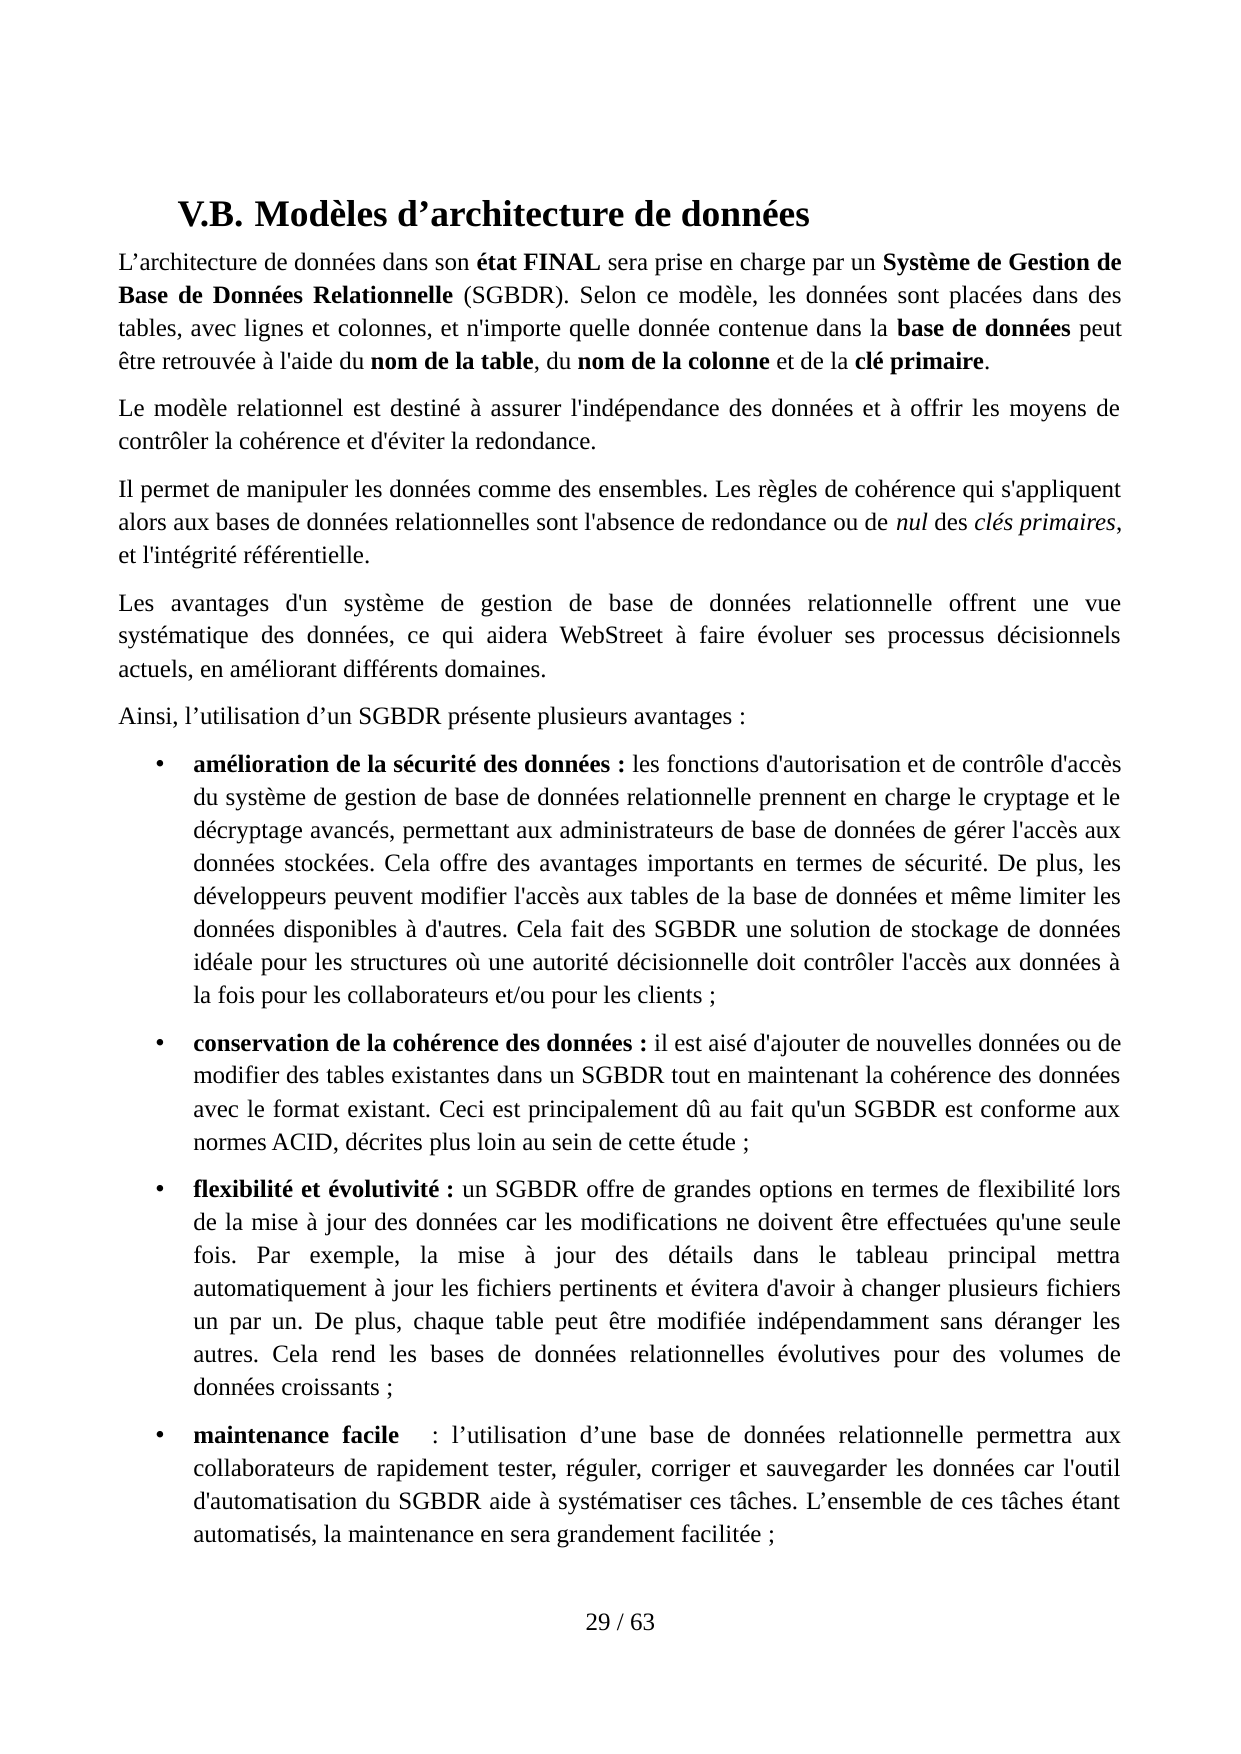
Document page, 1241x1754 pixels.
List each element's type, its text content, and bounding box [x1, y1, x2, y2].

list amélioration de la sécurité des données : les fonctions d'autorisation et de contrôle d'accès du système de gestion de base de données relationnelle prennent en charge le cryptage et le décryptage avancés, permettant aux administrateurs de base de données de gérer l'accès aux données stockées. Cela offre des avantages importants en termes de sécurité. De plus, les développeurs peuvent modifier l'accès aux tables de la base de données et même limiter les données disponibles à d'autres. Cela fait des SGBDR une solution de stockage de données idéale pour les structures où une autorité décisionnelle doit contrôler l'accès aux données à la fois pour les collaborateurs et/ou pour les clients ; [156, 749, 1122, 1009]
text Ainsi, l’utilisation d’un SGBDR présente plusieurs avantages : [118, 701, 1122, 730]
text Le modèle relationnel est destiné à assurer l'indépendance des données et à offrir les moyens de contrôler la cohérence et d'éviter la redondance. [118, 393, 1122, 455]
list flexibilité et évolutivité : un SGBDR offre de grandes options en termes de flexibilité lors de la mise à jour des données car les modifications ne doivent être effectuées qu'une seule fois. Par exemple, la mise à jour des détails dans le tableau principal mettra automatiquement à jour les fichiers pertinents et évitera d'avoir à changer plusieurs fichiers un par un. De plus, chaque table peut être modifiée indépendamment sans déranger les autres. Cela rend les bases de données relationnelles évolutives pour des volumes de données croissants ; [156, 1174, 1122, 1401]
text L’architecture de données dans son état FINAL sera prise en charge par un Système de Gestion de Base de Données Relationnelle (SGBDR). Selon ce modèle, les données sont placées dans des tables, avec lignes et colonnes, et n'importe quelle donnée contenue dans la base de données peut être retrouvée à l'aide du nom de la table, du nom de la colonne et de la clé primaire. [118, 247, 1122, 374]
list conservation de la cohérence des données : il est aisé d'ajouter de nouvelles données ou de modifier des tables existantes dans un SGBDR tout en maintenant la cohérence des données avec le format existant. Ceci est principalement dû au fait qu'un SGBDR est conforme aux normes ACID, décrites plus loin au sein de cette étude ; [156, 1028, 1122, 1155]
list maintenance facile : l’utilisation d’une base de données relationnelle permettra aux collaborateurs de rapidement tester, réguler, corriger et sauvegarder les données car l'outil d'automatisation du SGBDR aide à systématiser ces tâches. L’ensemble de ces tâches étant automatisés, la maintenance en sera grandement facilitée ; [156, 1420, 1122, 1548]
text Les avantages d'un système de gestion de base de données relationnelle offrent une vue systématique des données, ce qui aidera WebStreet à faire évoluer ses processus décisionnels actuels, en améliorant différents domaines. [118, 588, 1122, 682]
text Il permet de manipuler les données comme des ensembles. Les règles de cohérence qui s'appliquent alors aux bases de données relationnelles sont l'absence de redondance ou de nul des clés primaires, et l'intégrité référentielle. [118, 474, 1122, 569]
subtitle Modèles d’architecture de données [118, 191, 1122, 234]
